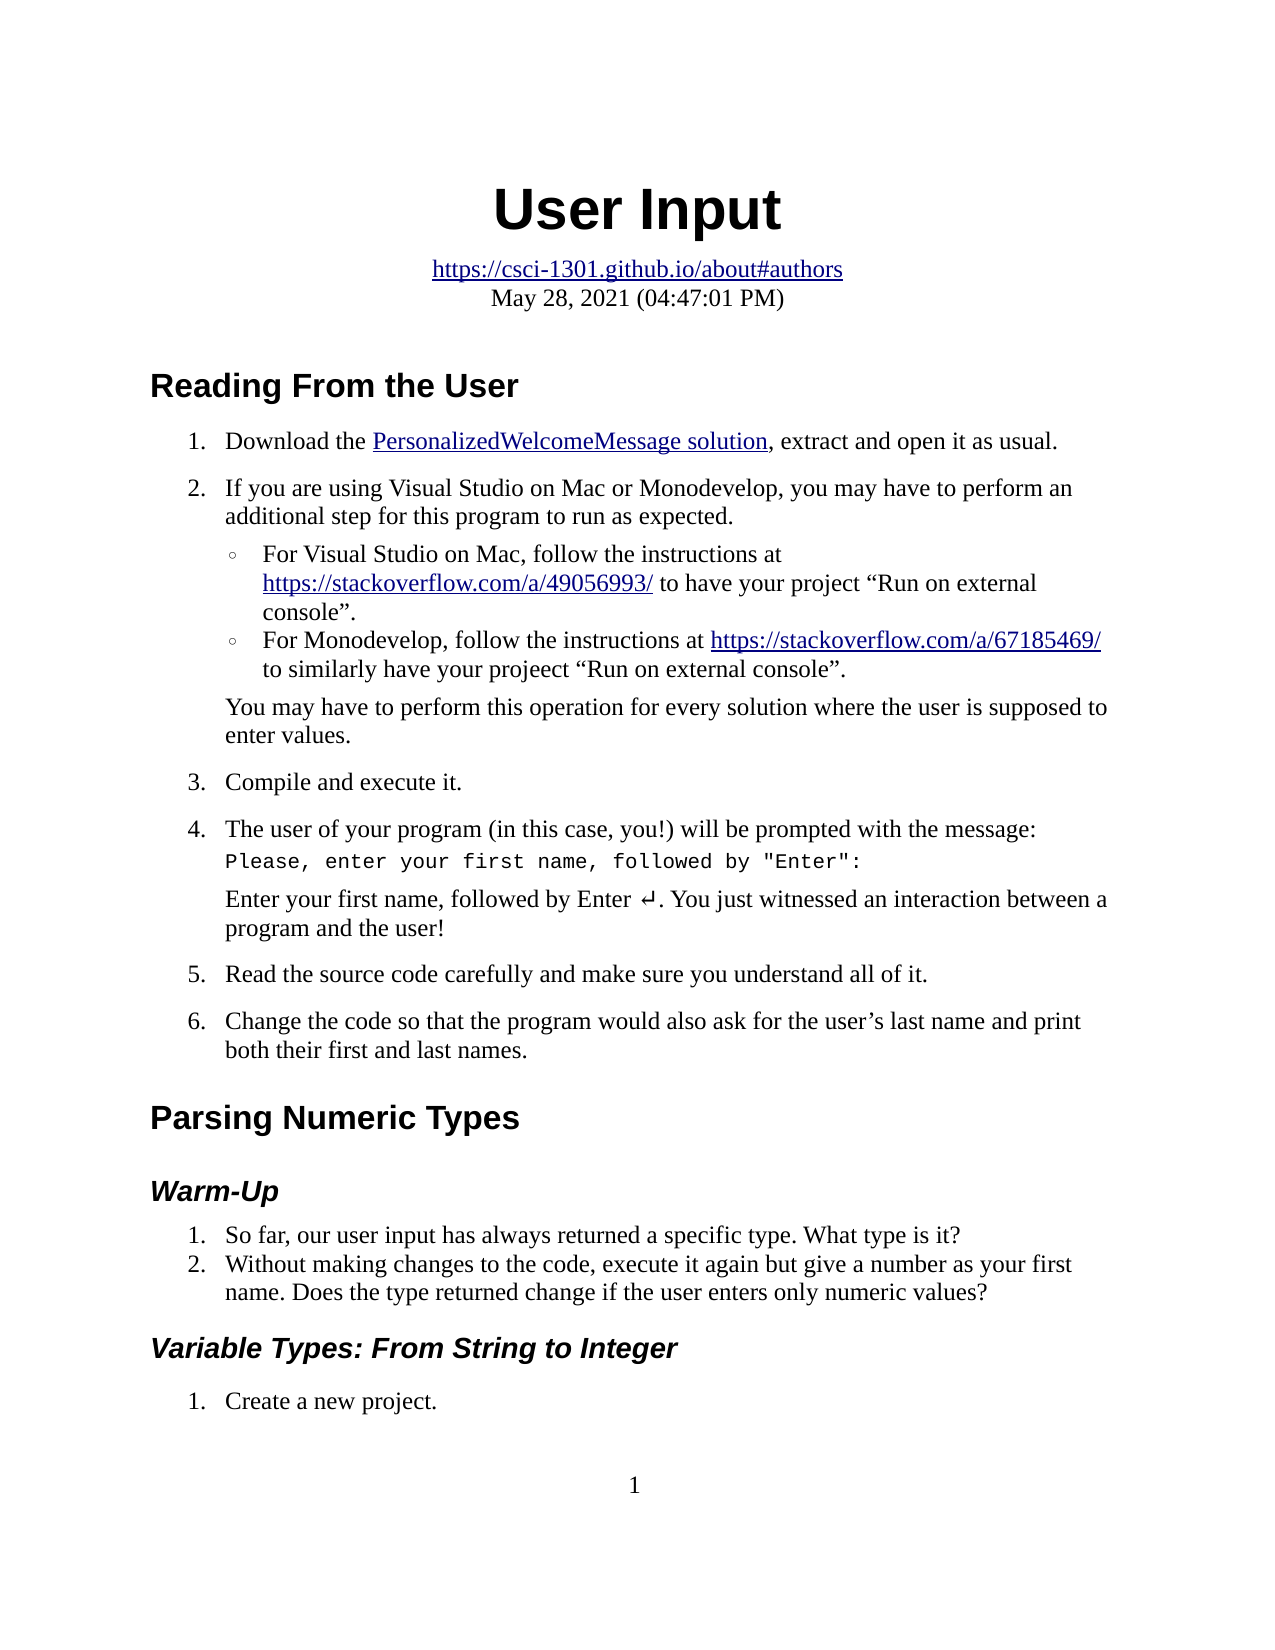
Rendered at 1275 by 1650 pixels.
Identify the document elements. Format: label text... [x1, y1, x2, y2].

subtitle Reading From the User [150, 366, 1125, 404]
list For Visual Studio on Mac, follow the instructions at https://stackoverflow.com/a/49056993/ to have your project “Run on external console”. [225, 539, 1125, 625]
list If you are using Visual Studio on Mac or Monodevelop, you may have to perform an additional step for this program to run as expected. [187, 473, 1125, 530]
text https://csci-1301.github.io/about#authors [150, 254, 1125, 283]
list Create a new project. [187, 1386, 1125, 1415]
list Without making changes to the code, execute it again but give a number as your first name. Does the type returned change if the user enters only numeric values? [187, 1249, 1125, 1306]
list Download the PersonalizedWelcomeMessage solution, extract and open it as usual. [187, 426, 1125, 455]
list So far, our user input has always returned a specific type. What type is it? [187, 1220, 1125, 1249]
list You may have to perform this operation for every solution where the user is supposed to enter values. [187, 692, 1125, 749]
subtitle Variable Types: From String to Integer [150, 1331, 1125, 1365]
list Compile and execute it. [187, 767, 1125, 796]
list The user of your program (in this case, you!) will be prompted with the message: [187, 814, 1125, 843]
list Enter your first name, followed by Enter ↵. You just witnessed an interaction between a program and the user! [187, 884, 1125, 942]
text May 28, 2021 (04:47:01 PM) [150, 283, 1125, 312]
list Please, enter your first name, followed by "Enter": [187, 852, 1125, 875]
title User Input [150, 175, 1125, 242]
list Change the code so that the program would also ask for the user’s last name and print both their first and last names. [187, 1006, 1125, 1064]
subtitle Warm-Up [150, 1174, 1125, 1207]
list Read the source code carefully and make sure you understand all of it. [187, 959, 1125, 988]
subtitle Parsing Numeric Types [150, 1098, 1125, 1136]
list For Monodevelop, follow the instructions at https://stackoverflow.com/a/67185469/ to similarly have your projeect “Run on external console”. [225, 625, 1125, 683]
